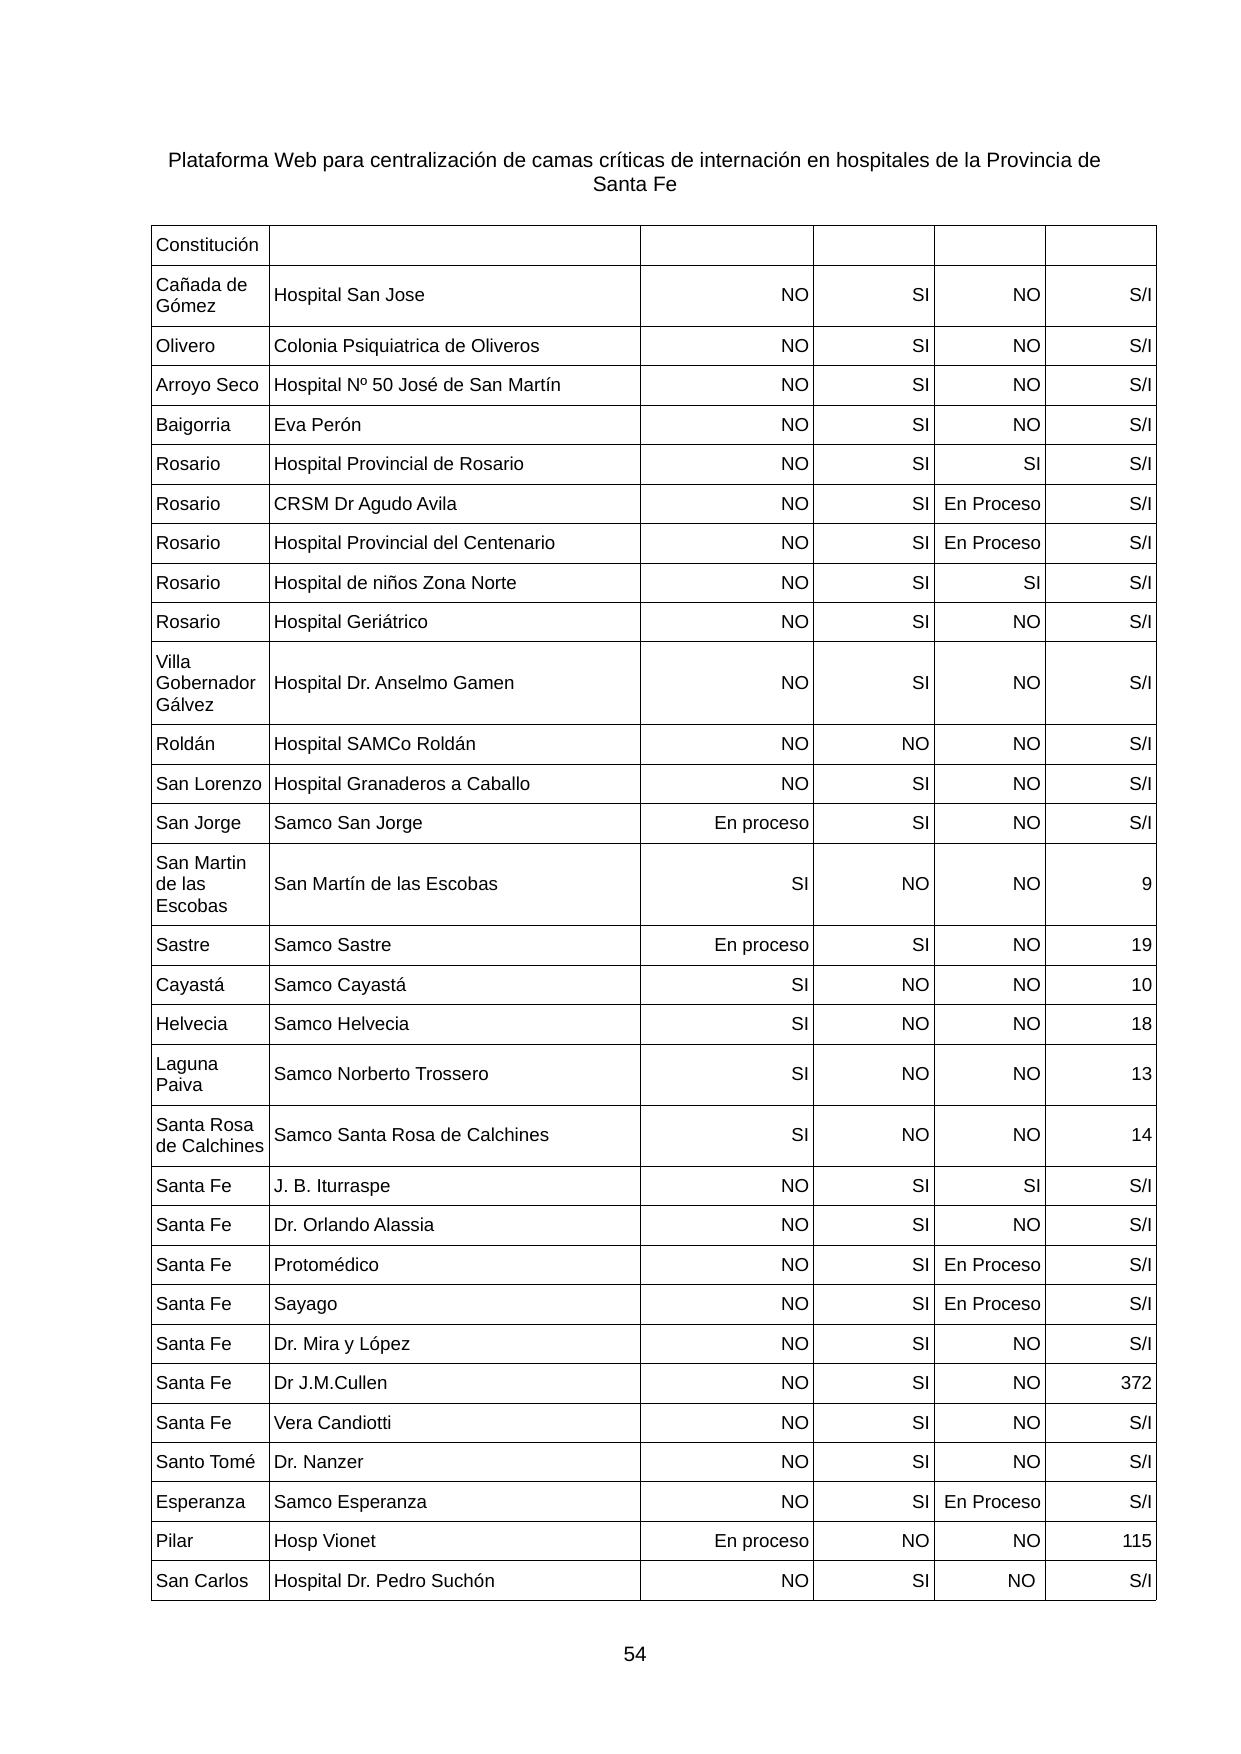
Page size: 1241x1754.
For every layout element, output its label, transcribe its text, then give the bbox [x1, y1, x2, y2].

table_cell Rosario [152, 445, 269, 483]
table_cell NO [641, 266, 813, 326]
table_cell S/I [1046, 642, 1156, 724]
table_cell NO [641, 765, 813, 803]
table_cell NO [641, 445, 813, 483]
table_cell NO [641, 1404, 813, 1442]
table_cell Hospital Dr. Pedro Suchón [270, 1561, 640, 1600]
table_cell [935, 226, 1045, 264]
table_cell SI [814, 603, 934, 641]
table_cell Hospital SAMCo Roldán [270, 725, 640, 763]
table_cell NO [935, 1325, 1045, 1363]
table_cell SI [641, 1005, 813, 1043]
table_cell NO [935, 1045, 1045, 1104]
table_cell En Proceso [935, 524, 1045, 562]
table_cell NO [935, 642, 1045, 724]
table_cell NO [935, 725, 1045, 763]
table_cell 19 [1046, 926, 1156, 964]
table_cell Helvecia [152, 1005, 269, 1043]
table_cell NO [641, 642, 813, 724]
table_cell Hospital Provincial del Centenario [270, 524, 640, 562]
table_cell 13 [1046, 1045, 1156, 1104]
table_cell SI [814, 1285, 934, 1323]
table_cell Dr J.M.Cullen [270, 1364, 640, 1402]
table_cell Hospital Geriátrico [270, 603, 640, 641]
table_cell Hospital Granaderos a Caballo [270, 765, 640, 803]
table_cell Santa Fe [152, 1246, 269, 1284]
table_cell San Martin de las Escobas [152, 844, 269, 925]
table_cell Hospital Dr. Anselmo Gamen [270, 642, 640, 724]
table_cell NO [641, 1206, 813, 1244]
table_cell SI [814, 485, 934, 523]
table_cell 372 [1046, 1364, 1156, 1402]
table_cell S/I [1046, 804, 1156, 842]
table_cell Hospital San Jose [270, 266, 640, 326]
table_cell SI [814, 804, 934, 842]
table_cell Constitución [152, 226, 269, 264]
table_cell 115 [1046, 1522, 1156, 1560]
table_cell SI [814, 524, 934, 562]
table_cell SI [814, 445, 934, 483]
table_cell SI [641, 966, 813, 1004]
table_cell NO [641, 564, 813, 602]
table_cell Laguna Paiva [152, 1045, 269, 1104]
table_cell 9 [1046, 844, 1156, 925]
table_cell 10 [1046, 966, 1156, 1004]
table_cell Santa Fe [152, 1206, 269, 1244]
table_cell SI [814, 1206, 934, 1244]
table_cell NO [935, 1005, 1045, 1043]
table_cell SI [814, 1167, 934, 1205]
table_cell Dr. Nanzer [270, 1443, 640, 1481]
table_cell Samco San Jorge [270, 804, 640, 842]
table_cell SI [814, 1443, 934, 1481]
table_cell Samco Sastre [270, 926, 640, 964]
table_cell NO [814, 1045, 934, 1104]
table_cell NO [641, 1482, 813, 1521]
table_cell San Carlos [152, 1561, 269, 1600]
table_cell Esperanza [152, 1482, 269, 1521]
table_cell [1046, 226, 1156, 264]
table_cell SI [814, 1246, 934, 1284]
table_cell NO [814, 966, 934, 1004]
table_cell SI [814, 1364, 934, 1402]
table_cell Baigorria [152, 406, 269, 444]
table_cell NO [814, 1005, 934, 1043]
table_cell NO [641, 366, 813, 404]
table_cell S/I [1046, 1482, 1156, 1521]
table_cell S/I [1046, 1246, 1156, 1284]
table_cell San Martín de las Escobas [270, 844, 640, 925]
table_cell SI [814, 564, 934, 602]
table_cell S/I [1046, 1443, 1156, 1481]
table_cell NO [935, 804, 1045, 842]
table_cell SI [814, 1561, 934, 1600]
table_cell NO [935, 926, 1045, 964]
table_cell Santa Fe [152, 1167, 269, 1205]
table_cell Arroyo Seco [152, 366, 269, 404]
table_cell S/I [1046, 725, 1156, 763]
table_cell Rosario [152, 564, 269, 602]
table_cell NO [814, 1106, 934, 1166]
table_cell San Lorenzo [152, 765, 269, 803]
table_cell NO [641, 603, 813, 641]
table_cell NO [935, 844, 1045, 925]
table_cell NO [641, 524, 813, 562]
table_cell S/I [1046, 524, 1156, 562]
table_cell Hosp Vionet [270, 1522, 640, 1560]
table_cell NO [935, 966, 1045, 1004]
table_cell Dr. Mira y López [270, 1325, 640, 1363]
table_cell NO [641, 1246, 813, 1284]
table_cell Santa Fe [152, 1404, 269, 1442]
table_cell En proceso [641, 1522, 813, 1560]
table_cell 14 [1046, 1106, 1156, 1166]
table_cell NO [935, 1206, 1045, 1244]
table_cell SI [814, 1482, 934, 1521]
table_cell NO [935, 1522, 1045, 1560]
table_cell En Proceso [935, 485, 1045, 523]
table_cell NO [641, 1443, 813, 1481]
table_cell SI [814, 266, 934, 326]
table_cell Sayago [270, 1285, 640, 1323]
table_cell Cañada de Gómez [152, 266, 269, 326]
table_cell NO [935, 603, 1045, 641]
table_cell SI [814, 1404, 934, 1442]
table_cell Rosario [152, 485, 269, 523]
table_cell Colonia Psiquiatrica de Oliveros [270, 327, 640, 365]
table_cell NO [814, 725, 934, 763]
table_cell S/I [1046, 765, 1156, 803]
table_cell NO [935, 406, 1045, 444]
table_cell Rosario [152, 524, 269, 562]
table_cell NO [935, 1364, 1045, 1402]
table_cell Samco Santa Rosa de Calchines [270, 1106, 640, 1166]
table_cell Protomédico [270, 1246, 640, 1284]
table_cell SI [641, 1106, 813, 1166]
table_cell S/I [1046, 1325, 1156, 1363]
table_cell [641, 226, 813, 264]
table_cell SI [641, 1045, 813, 1104]
table_cell 18 [1046, 1005, 1156, 1043]
table_cell S/I [1046, 406, 1156, 444]
table_cell En proceso [641, 804, 813, 842]
table_cell Hospital de niños Zona Norte [270, 564, 640, 602]
table_cell NO [641, 1364, 813, 1402]
table_cell SI [935, 564, 1045, 602]
table_cell En Proceso [935, 1246, 1045, 1284]
table_cell Eva Perón [270, 406, 640, 444]
table_cell S/I [1046, 1206, 1156, 1244]
table_cell Santa Fe [152, 1325, 269, 1363]
table_cell NO [935, 366, 1045, 404]
table_cell Cayastá [152, 966, 269, 1004]
table_cell S/I [1046, 1561, 1156, 1600]
table_cell En proceso [641, 926, 813, 964]
table_cell NO [935, 765, 1045, 803]
table_cell NO [641, 725, 813, 763]
table_cell NO [935, 1561, 1045, 1600]
table_cell Samco Norberto Trossero [270, 1045, 640, 1104]
table_cell San Jorge [152, 804, 269, 842]
table_cell NO [641, 485, 813, 523]
table_cell SI [814, 327, 934, 365]
table_cell SI [814, 1325, 934, 1363]
table_cell NO [641, 327, 813, 365]
table_cell S/I [1046, 485, 1156, 523]
table_cell S/I [1046, 445, 1156, 483]
table_cell S/I [1046, 1167, 1156, 1205]
table_cell SI [814, 765, 934, 803]
table_cell Hospital Nº 50 José de San Martín [270, 366, 640, 404]
table_cell NO [935, 1443, 1045, 1481]
table_cell SI [814, 926, 934, 964]
table_cell SI [935, 445, 1045, 483]
table_cell S/I [1046, 366, 1156, 404]
table_cell NO [935, 327, 1045, 365]
table_cell NO [935, 1106, 1045, 1166]
table_cell Rosario [152, 603, 269, 641]
table_cell SI [814, 642, 934, 724]
table_cell NO [814, 844, 934, 925]
table_cell Vera Candiotti [270, 1404, 640, 1442]
table_cell Roldán [152, 725, 269, 763]
table_cell Santa Fe [152, 1364, 269, 1402]
table_cell Dr. Orlando Alassia [270, 1206, 640, 1244]
table_cell Samco Helvecia [270, 1005, 640, 1043]
table_cell NO [641, 406, 813, 444]
table_cell Pilar [152, 1522, 269, 1560]
table_cell Santa Rosa de Calchines [152, 1106, 269, 1166]
table_cell SI [814, 366, 934, 404]
table_cell En Proceso [935, 1482, 1045, 1521]
table_cell NO [935, 1404, 1045, 1442]
table_cell S/I [1046, 603, 1156, 641]
table_cell S/I [1046, 327, 1156, 365]
table_cell SI [935, 1167, 1045, 1205]
table_cell J. B. Iturraspe [270, 1167, 640, 1205]
table_cell NO [641, 1325, 813, 1363]
table_cell [270, 226, 640, 264]
table_cell [814, 226, 934, 264]
table_cell Hospital Provincial de Rosario [270, 445, 640, 483]
table_cell Santo Tomé [152, 1443, 269, 1481]
table_cell S/I [1046, 564, 1156, 602]
table_cell NO [641, 1285, 813, 1323]
table_cell SI [641, 844, 813, 925]
table_cell Santa Fe [152, 1285, 269, 1323]
table_cell SI [814, 406, 934, 444]
table_cell Villa Gobernador Gálvez [152, 642, 269, 724]
table_cell NO [641, 1561, 813, 1600]
table_cell S/I [1046, 1285, 1156, 1323]
table_cell Olivero [152, 327, 269, 365]
table_cell Samco Cayastá [270, 966, 640, 1004]
table_cell NO [641, 1167, 813, 1205]
table_cell CRSM Dr Agudo Avila [270, 485, 640, 523]
table_cell S/I [1046, 266, 1156, 326]
table_cell NO [814, 1522, 934, 1560]
table_cell En Proceso [935, 1285, 1045, 1323]
table_cell Sastre [152, 926, 269, 964]
table_cell Samco Esperanza [270, 1482, 640, 1521]
table_cell S/I [1046, 1404, 1156, 1442]
table_cell NO [935, 266, 1045, 326]
